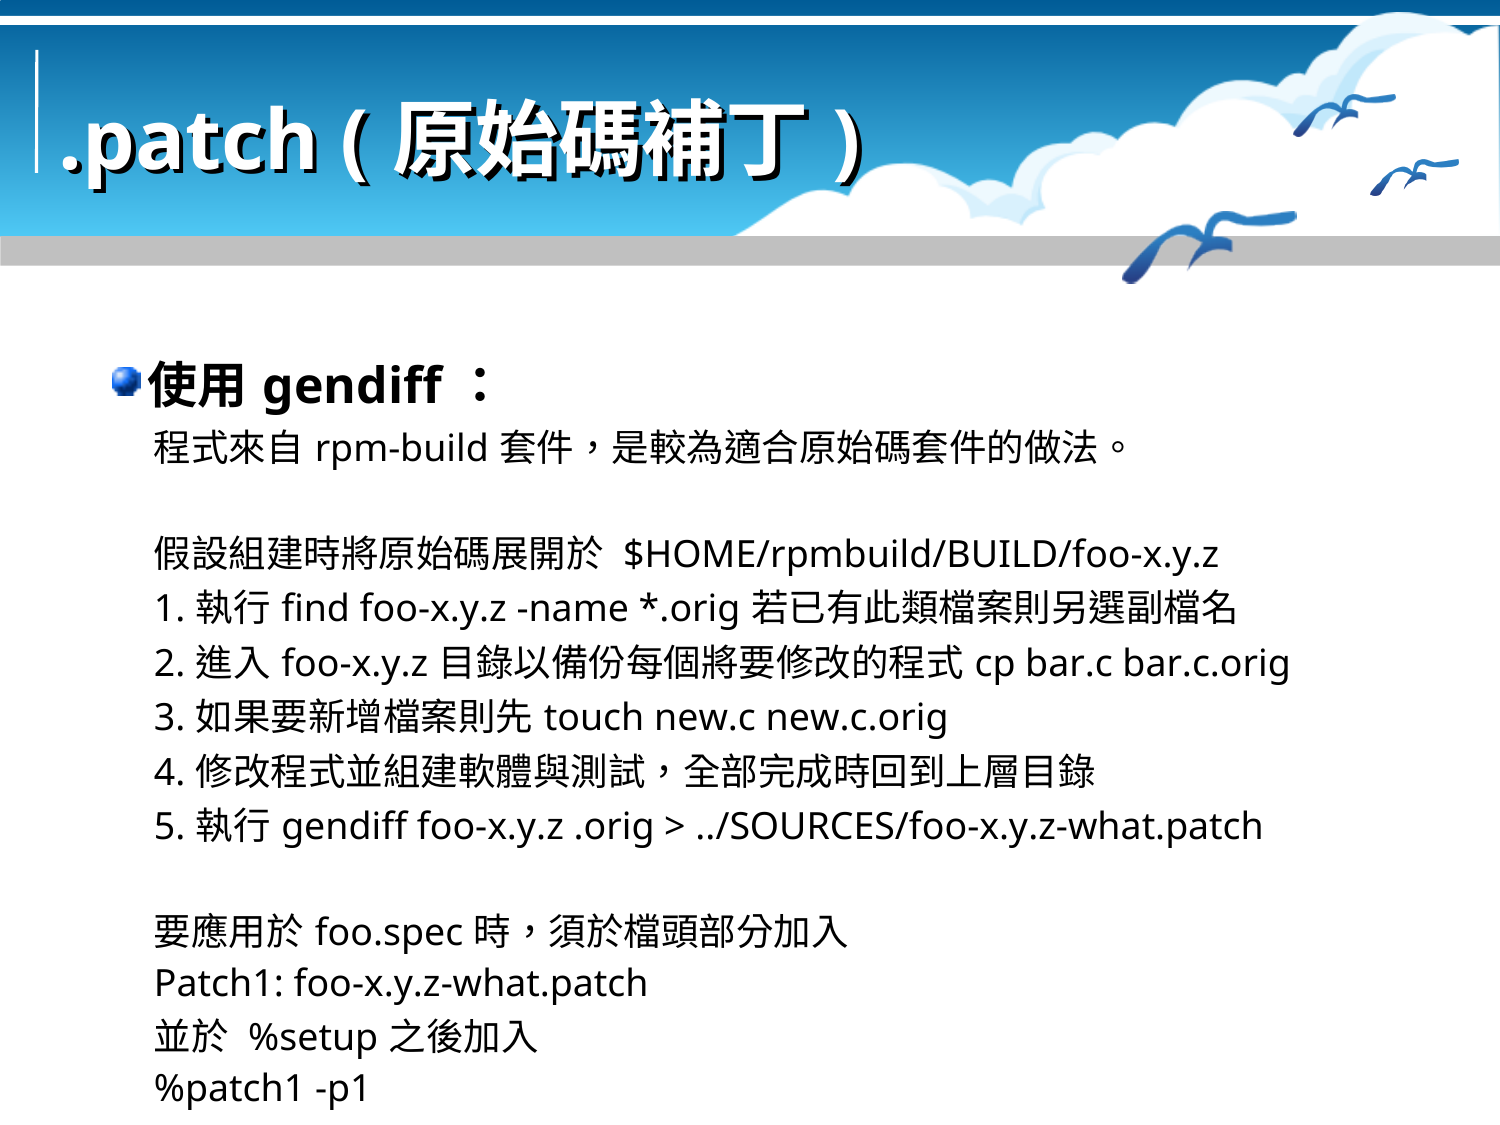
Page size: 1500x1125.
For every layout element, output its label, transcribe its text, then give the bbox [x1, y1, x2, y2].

list 使用gendiff： 程式來自rpm-build套件，是較為適合原始碼套件的做法。 假設組建時將原始碼展開於 $HOME/rpmbuild/BUILD/foo-x.y.z 1.執行find foo-x.y.z -name *.orig若已有此類檔案則另選副檔名 2.進入foo-x.y.z目錄以備份每個將要修改的程式cp bar.c bar.c.orig 3.如果要新增檔案則先touch new.c new.c.orig 4.修改程式並組建軟體與測試，全部完成時回到上層目錄 5.執行gendiff foo-x.y.z .orig > ../SOURCES/foo-x.y.z-what.patch 要應用於foo.spec時，須於檔頭部分加入 Patch1: foo-x.y.z-what.patch 並於 %setup之後加入 %patch1 -p1 [112, 309, 1456, 1060]
title .patch (原始碼補丁) [59, 86, 1465, 186]
picture [730, 12, 1500, 284]
